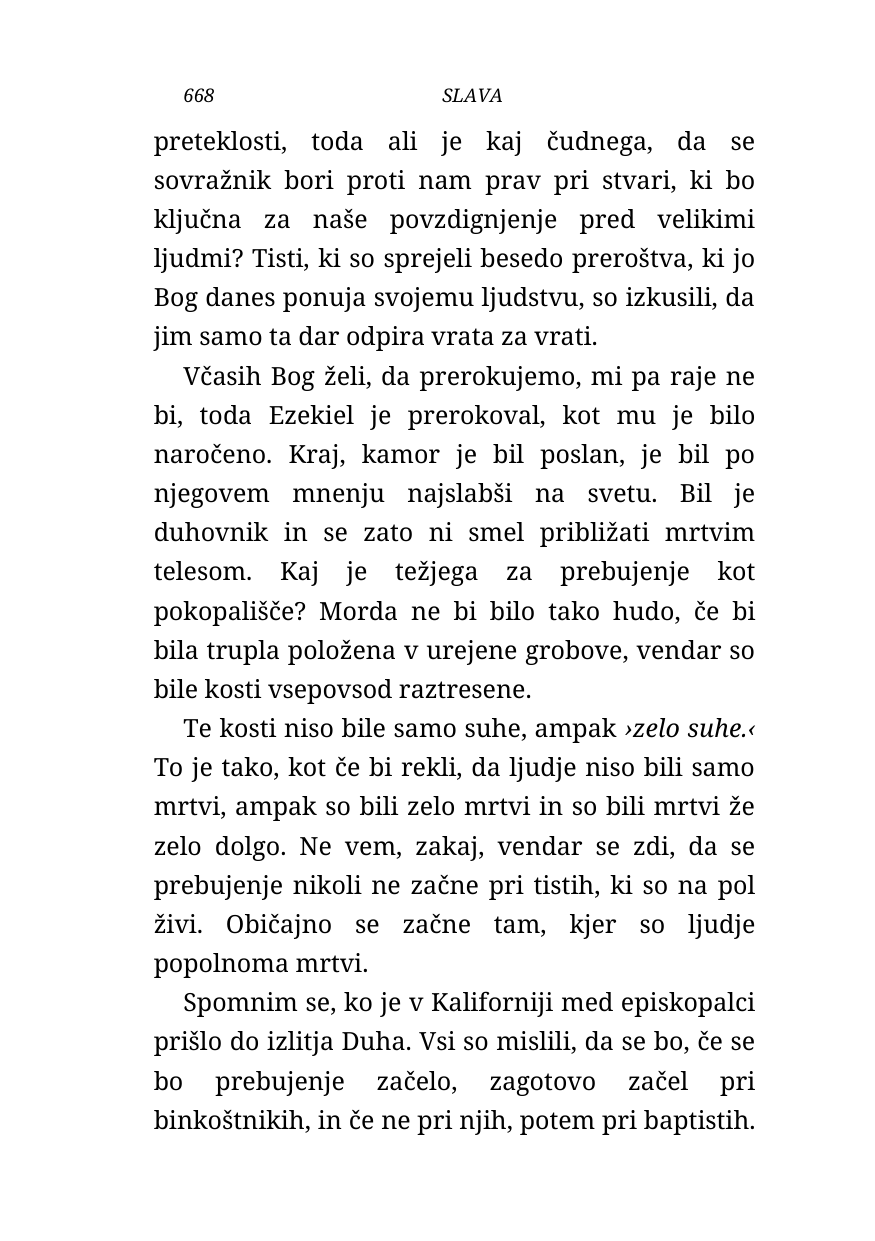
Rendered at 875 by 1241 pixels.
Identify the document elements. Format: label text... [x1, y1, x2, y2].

text Spomnim se, ko je v Kaliforniji med episkopalci prišlo do izlitja Duha. Vsi so mislili, da se bo, če se bo prebujenje začelo, zagotovo začel pri binkoštnikih, in če ne pri njih, potem pri baptistih. [153, 985, 756, 1136]
text Te kosti niso bile samo suhe, ampak ›zelo suhe.‹ To je tako, kot če bi rekli, da ljudje niso bili samo mrtvi, ampak so bili zelo mrtvi in so bili mrtvi že zelo dolgo. Ne vem, zakaj, vendar se zdi, da se prebujenje nikoli ne začne pri tistih, ki so na pol živi. Običajno se začne tam, kjer so ljudje popolnoma mrtvi. [153, 711, 756, 980]
text Včasih Bog želi, da prerokujemo, mi pa raje ne bi, toda Ezekiel je prerokoval, kot mu je bilo naročeno. Kraj, kamor je bil poslan, je bil po njegovem mnenju najslabši na svetu. Bil je duhovnik in se zato ni smel približati mrtvim telesom. Kaj je težjega za prebujenje kot pokopališče? Morda ne bi bilo tako hudo, če bi bila trupla položena v urejene grobove, vendar so bile kosti vsepovsod raztresene. [153, 358, 756, 706]
text preteklosti, toda ali je kaj čudnega, da se sovražnik bori proti nam prav pri stvari, ki bo ključna za naše povzdignjenje pred velikimi ljudmi? Tisti, ki so sprejeli besedo preroštva, ki jo Bog danes ponuja svojemu ljudstvu, so izkusili, da jim samo ta dar odpira vrata za vrati. [153, 123, 756, 353]
